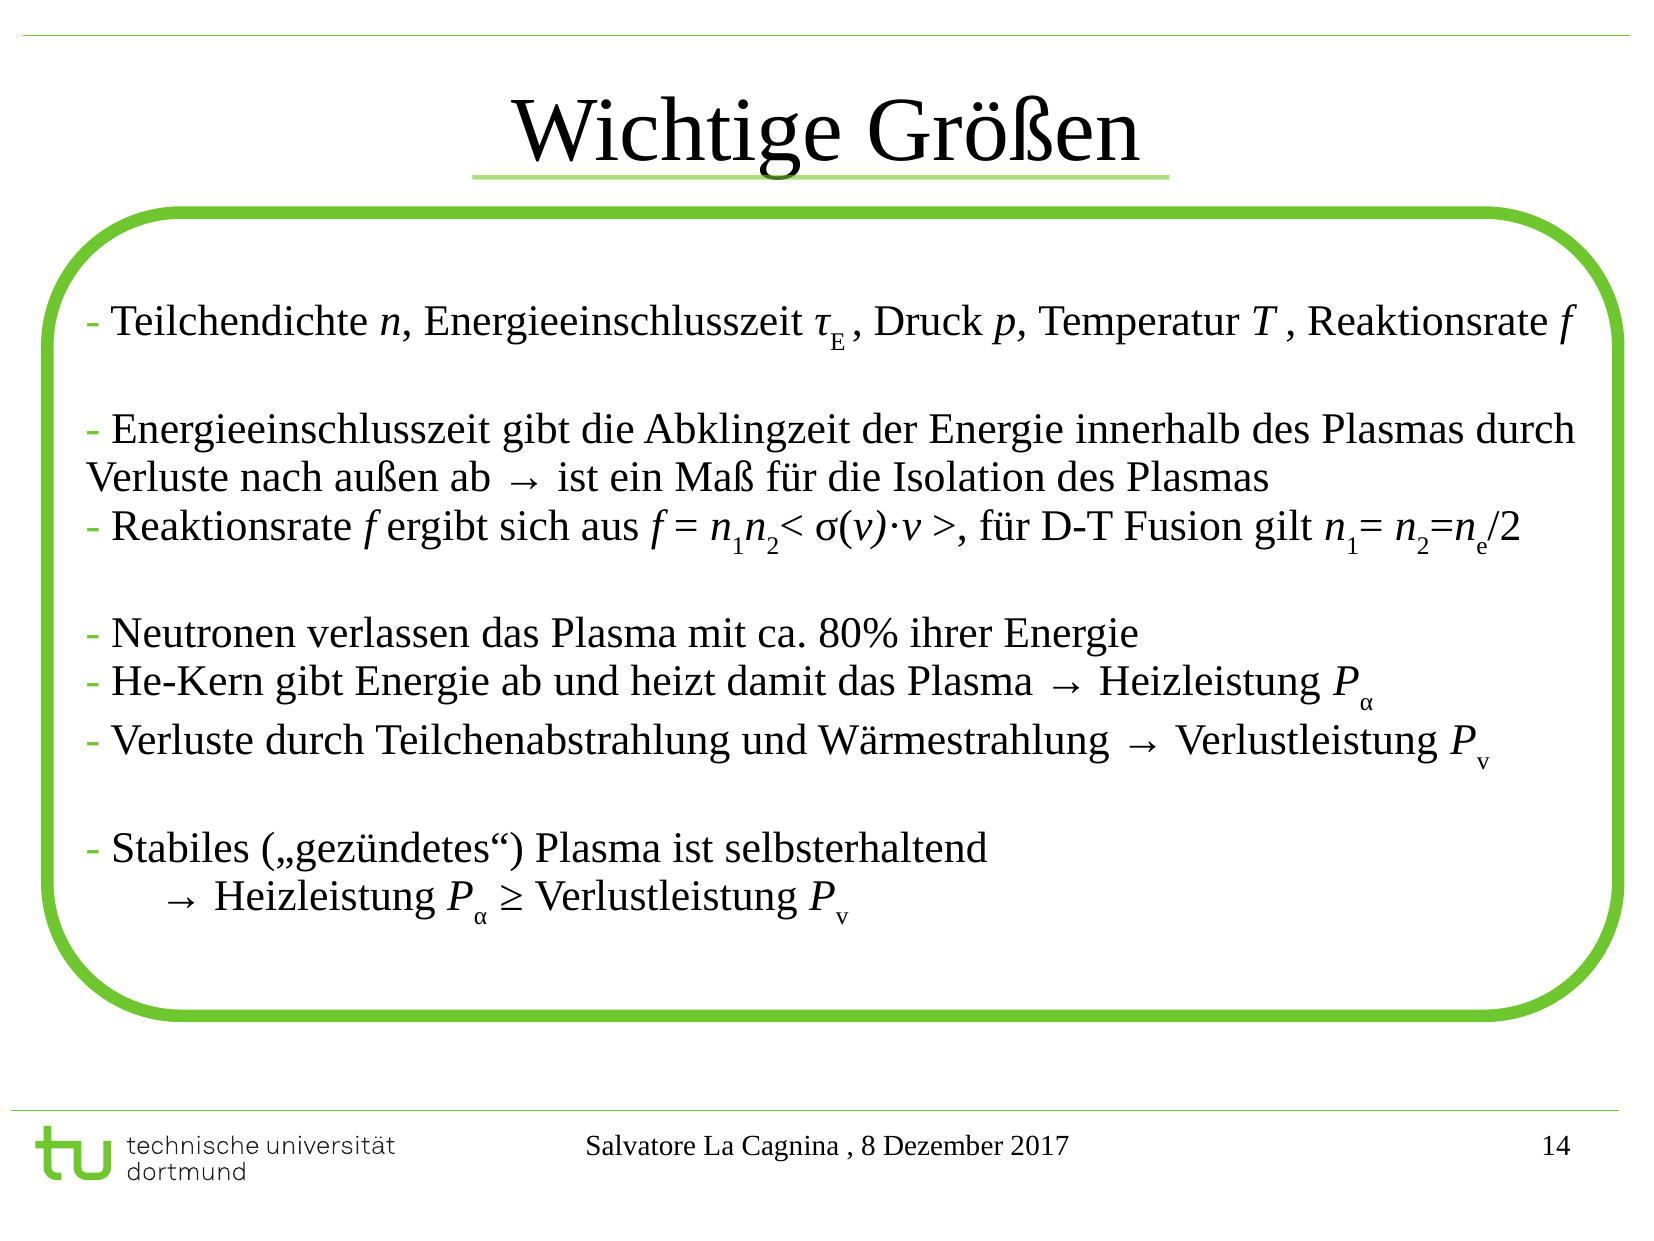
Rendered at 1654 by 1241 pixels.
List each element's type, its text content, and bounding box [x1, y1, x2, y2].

title Wichtige Größen [82, 25, 1571, 233]
chart [35, 1125, 461, 1241]
text_box [47, 212, 1606, 957]
text_box - Teilchendichte n, Energieeinschlusszeit τE , Druck p, Temperatur T , Reaktionsrate f - Energieeinschlusszeit gibt die Abklingzeit der Energie innerhalb des Plasmas durch Verluste nach außen ab → ist ein Maß für die Isolation des Plasmas - Reaktionsrate f ergibt sich aus f = n1n2< σ(v)·v >, für D-T Fusion gilt n1= n2=ne/2 - Neutronen verlassen das Plasma mit ca. 80% ihrer Energie - He-Kern gibt Energie ab und heizt damit das Plasma → Heizleistung Pα - Verluste durch Teilchenabstrahlung und Wärmestrahlung → Verlustleistung Pv - Stabiles („gezündetes“) Plasma ist selbsterhaltend → Heizleistung Pα ≥ Verlustleistung Pv [70, 289, 1619, 1022]
